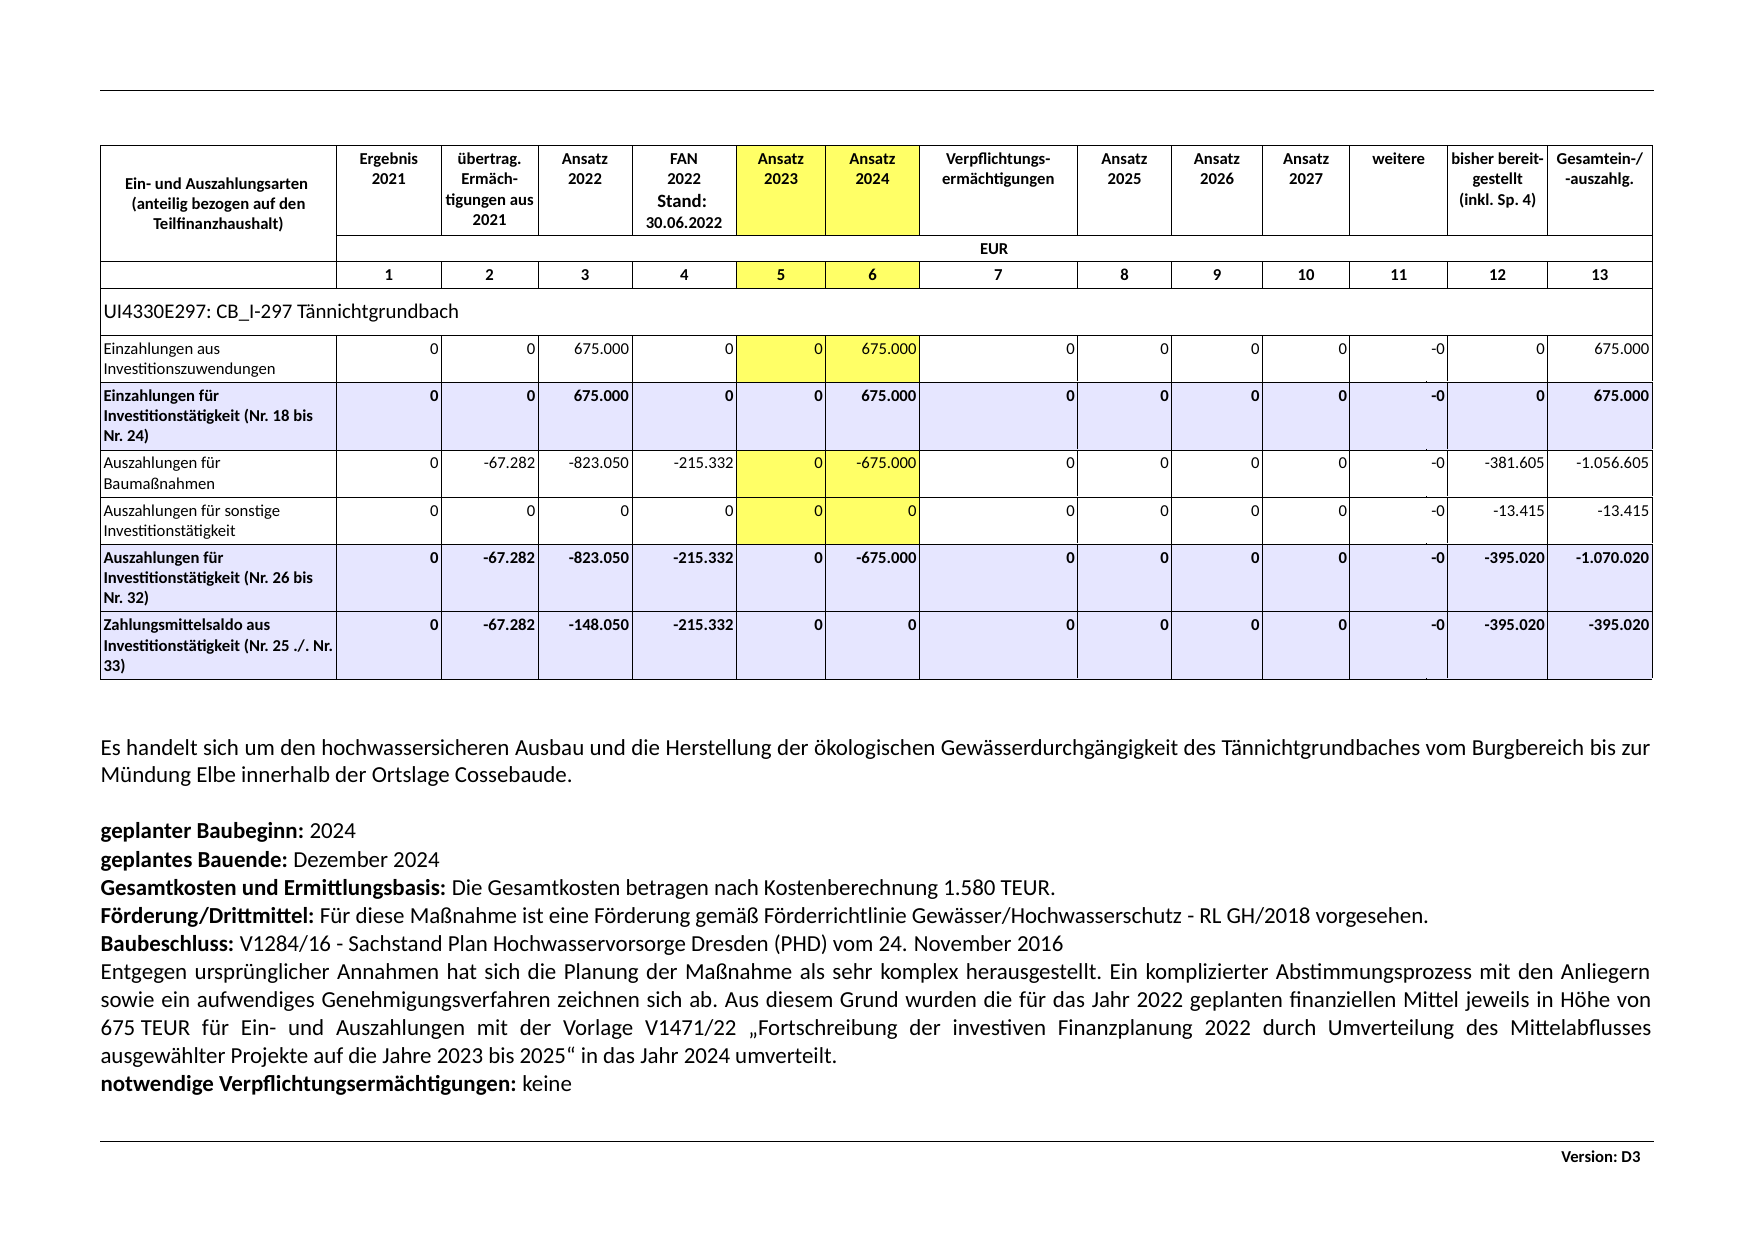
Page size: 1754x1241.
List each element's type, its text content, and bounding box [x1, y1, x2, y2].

table_cell 0 [539, 498, 632, 543]
table_cell Auszahlungen für Investitionstätigkeit (Nr. 26 bis Nr. 32) [101, 545, 336, 611]
table_cell -675.000 [826, 451, 919, 496]
table_cell 675.000 [826, 383, 919, 449]
table_cell -395.020 [1448, 612, 1547, 678]
table_cell 675.000 [539, 383, 632, 449]
table_cell 0 [826, 498, 919, 543]
table_header Ansatz 2023 [737, 146, 825, 235]
table_cell 675.000 [1548, 336, 1652, 381]
table_cell 0 [633, 383, 736, 449]
table_cell 0 [1263, 336, 1349, 381]
table_cell Einzahlungen aus Investitionszuwendungen [101, 336, 336, 381]
table_cell Zahlungsmittelsaldo aus Investitionstätigkeit (Nr. 25 ./. Nr. 33) [101, 612, 336, 678]
table_cell 6 [826, 262, 919, 288]
table_cell 0 [1263, 498, 1349, 543]
table_header Ansatz 2024 [826, 146, 919, 235]
table_header Ansatz 2026 [1172, 146, 1262, 235]
table_cell 0 [337, 545, 441, 611]
table_cell 0 [1172, 498, 1262, 543]
table_cell -215.332 [633, 545, 736, 611]
table_cell -67.282 [442, 545, 538, 611]
table_cell 2 [442, 262, 538, 288]
table_cell 0 [737, 451, 825, 496]
table_cell 0 [337, 498, 441, 543]
table_cell 7 [920, 262, 1077, 288]
table_cell 0 [1263, 612, 1349, 678]
text Baubeschluss: V1284/16 - Sachstand Plan Hochwasservorsorge Dresden (PHD) vom 24. November 2016 [100, 929, 1653, 957]
table_cell -215.332 [633, 451, 736, 496]
table_cell 0 [337, 451, 441, 496]
table_cell 0 [1263, 383, 1349, 449]
table_header Ergebnis 2021 [337, 146, 441, 235]
table_cell 0 [1078, 545, 1171, 611]
table_cell 0 [737, 498, 825, 543]
text Gesamtkosten und Ermittlungsbasis: Die Gesamtkosten betragen nach Kostenberechnung 1.580 TEUR. [100, 873, 1653, 901]
table_cell 0 [737, 545, 825, 611]
table_cell -0 [1350, 612, 1447, 678]
table_cell Einzahlungen für Investitionstätigkeit (Nr. 18 bis Nr. 24) [101, 383, 336, 449]
table_cell 0 [1078, 612, 1171, 678]
table_cell -823.050 [539, 451, 632, 496]
table_cell 11 [1350, 262, 1447, 288]
table_cell 0 [1078, 451, 1171, 496]
table_header Gesamtein-/ -auszahlg. [1548, 146, 1652, 235]
table_cell 0 [1172, 612, 1262, 678]
table_header Ansatz 2022 [539, 146, 632, 235]
table_cell 0 [1172, 336, 1262, 381]
table_cell UI4330E297: CB_I-297 Tännichtgrundbach [101, 289, 1652, 335]
table_cell 0 [920, 383, 1077, 449]
table_cell 0 [1078, 383, 1171, 449]
table_cell Auszahlungen für Baumaßnahmen [101, 451, 336, 496]
table_cell -0 [1350, 545, 1447, 611]
table_cell 0 [1448, 336, 1547, 381]
table_cell -67.282 [442, 612, 538, 678]
table_cell 0 [633, 498, 736, 543]
table_cell 0 [1263, 451, 1349, 496]
table_header Ansatz 2025 [1078, 146, 1171, 235]
table_cell 0 [1172, 451, 1262, 496]
table_cell -215.332 [633, 612, 736, 678]
table_cell 0 [920, 498, 1077, 543]
table_cell 0 [337, 612, 441, 678]
table_cell 0 [1172, 545, 1262, 611]
table_cell -0 [1350, 451, 1447, 496]
table_cell 675.000 [826, 336, 919, 381]
table_cell 0 [1078, 498, 1171, 543]
text Förderung/Drittmittel: Für diese Maßnahme ist eine Förderung gemäß Förderrichtlinie Gewässer/Hochwasserschutz - RL GH/2018 vorgesehen. [100, 901, 1653, 929]
table_cell 0 [737, 336, 825, 381]
table_cell 0 [920, 336, 1077, 381]
table_cell -148.050 [539, 612, 632, 678]
table_cell 0 [442, 336, 538, 381]
text geplantes Bauende: Dezember 2024 [100, 845, 1653, 873]
table_cell 0 [920, 545, 1077, 611]
table_cell EUR [337, 236, 1652, 261]
table_header weitere [1350, 146, 1447, 235]
text Entgegen ursprünglicher Annahmen hat sich die Planung der Maßnahme als sehr komplex herausgestellt. Ein komplizierter Abstimmungsprozess mit den Anliegern sowie ein aufwendiges Genehmigungsverfahren zeichnen sich ab. Aus diesem Grund wurden die für das Jahr 2022 geplanten finanziellen Mittel jeweils in Höhe von 675 TEUR für Ein- und Auszahlungen mit der Vorlage V1471/22 „Fortschreibung der investiven Finanzplanung 2022 durch Umverteilung des Mittelabflusses ausgewählter Projekte auf die Jahre 2023 bis 2025“ in das Jahr 2024 umverteilt. [100, 957, 1653, 1069]
table_cell 0 [737, 383, 825, 449]
table_cell -395.020 [1448, 545, 1547, 611]
table_cell 0 [633, 336, 736, 381]
text Es handelt sich um den hochwassersicheren Ausbau und die Herstellung der ökologischen Gewässerdurchgängigkeit des Tännichtgrundbaches vom Burgbereich bis zur Mündung Elbe innerhalb der Ortslage Cossebaude. [100, 733, 1653, 789]
table_cell -395.020 [1548, 612, 1652, 678]
table_header Ein- und Auszahlungsarten (anteilig bezogen auf den Teilfinanzhaushalt) [101, 146, 336, 261]
table_header übertrag. Ermäch-tigungen aus 2021 [442, 146, 538, 235]
table_cell 12 [1448, 262, 1547, 288]
table_cell 8 [1078, 262, 1171, 288]
table_cell 675.000 [1548, 383, 1652, 449]
table_cell 0 [920, 451, 1077, 496]
table_cell 675.000 [539, 336, 632, 381]
table_cell -1.056.605 [1548, 451, 1652, 496]
table_cell -13.415 [1448, 498, 1547, 543]
table_header Verpflichtungs-ermächtigungen [920, 146, 1077, 235]
table_cell 1 [337, 262, 441, 288]
table_cell 0 [920, 612, 1077, 678]
table_cell 0 [737, 612, 825, 678]
table_cell 4 [633, 262, 736, 288]
table_cell 0 [826, 612, 919, 678]
table_cell 0 [1263, 545, 1349, 611]
table_cell -0 [1350, 498, 1447, 543]
table_header bisher bereit-gestellt (inkl. Sp. 4) [1448, 146, 1547, 235]
table_cell 9 [1172, 262, 1262, 288]
table_cell 10 [1263, 262, 1349, 288]
table_cell 0 [442, 498, 538, 543]
table_cell 13 [1548, 262, 1652, 288]
table_cell -823.050 [539, 545, 632, 611]
table_cell 0 [337, 336, 441, 381]
text notwendige Verpflichtungsermächtigungen: keine [100, 1069, 1653, 1097]
table_cell 0 [337, 383, 441, 449]
table_header FAN 2022 Stand: 30.06.2022 [633, 146, 736, 235]
table_cell 0 [442, 383, 538, 449]
table_header Ansatz 2027 [1263, 146, 1349, 235]
table_cell 0 [1172, 383, 1262, 449]
table_cell -381.605 [1448, 451, 1547, 496]
table_cell -67.282 [442, 451, 538, 496]
table_cell Auszahlungen für sonstige Investitionstätigkeit [101, 498, 336, 543]
table_cell -0 [1350, 336, 1447, 381]
table_cell 0 [1448, 383, 1547, 449]
table_cell -675.000 [826, 545, 919, 611]
table_cell -1.070.020 [1548, 545, 1652, 611]
table_cell [101, 262, 336, 288]
text geplanter Baubeginn: 2024 [100, 817, 1653, 845]
table_cell 5 [737, 262, 825, 288]
table_cell 0 [1078, 336, 1171, 381]
table_cell 3 [539, 262, 632, 288]
table_cell -0 [1350, 383, 1447, 449]
table_cell -13.415 [1548, 498, 1652, 543]
